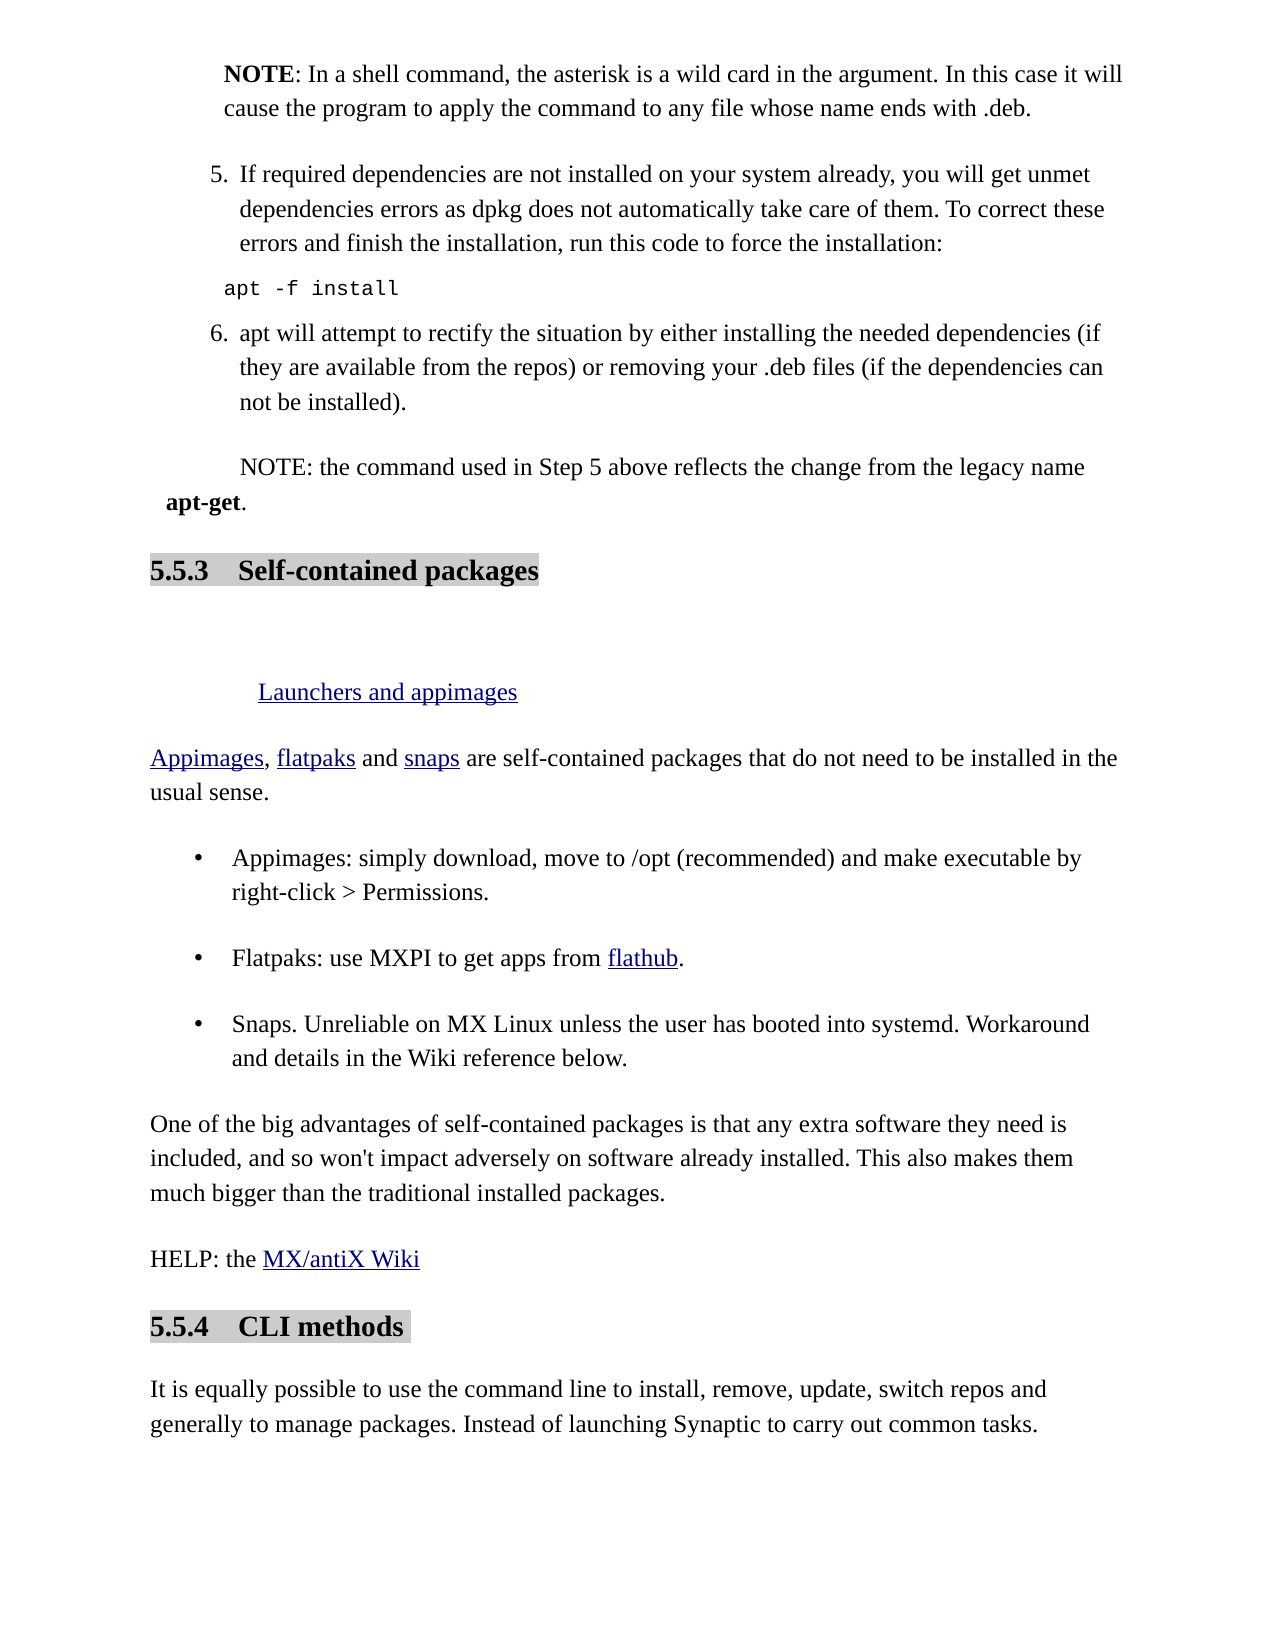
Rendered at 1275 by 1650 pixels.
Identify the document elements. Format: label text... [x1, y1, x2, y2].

text HELP: the MX/antiX Wiki [150, 1244, 1125, 1272]
subtitle 5.5.3 Self-contained packages [150, 552, 1125, 586]
text Launchers and appimages [150, 617, 1125, 706]
subtitle 5.5.4 CLI methods [150, 1309, 1125, 1343]
list Snaps. Unreliable on MX Linux unless the user has booted into systemd. Workaround and details in the Wiki reference below. [194, 1009, 1125, 1072]
list apt -f install [194, 278, 1125, 302]
list NOTE: In a shell command, the asterisk is a wild card in the argument. In this case it will cause the program to apply the command to any file whose name ends with .deb. [194, 59, 1125, 122]
text One of the big advantages of self-contained packages is that any extra software they need is included, and so won't impact adversely on software already installed. This also makes them much bigger than the traditional installed packages. [150, 1109, 1125, 1207]
list apt will attempt to rectify the situation by either installing the needed dependencies (if they are available from the repos) or removing your .deb files (if the dependencies can not be installed). [210, 318, 1109, 415]
list Appimages: simply download, move to /opt (recommended) and make executable by right-click > Permissions. [194, 843, 1125, 906]
text It is equally possible to use the command line to install, remove, update, switch repos and generally to manage packages. Instead of launching Synaptic to carry out common tasks. [150, 1374, 1125, 1438]
text NOTE: the command used in Step 5 above reflects the change from the legacy name apt-get. [166, 452, 1109, 516]
list Flatpaks: use MXPI to get apps from flathub. [194, 943, 1125, 972]
list If required dependencies are not installed on your system already, you will get unmet dependencies errors as dpkg does not automatically take care of them. To correct these errors and finish the installation, run this code to force the installation: [210, 159, 1109, 257]
text Appimages, flatpaks and snaps are self-contained packages that do not need to be installed in the usual sense. [150, 743, 1125, 806]
